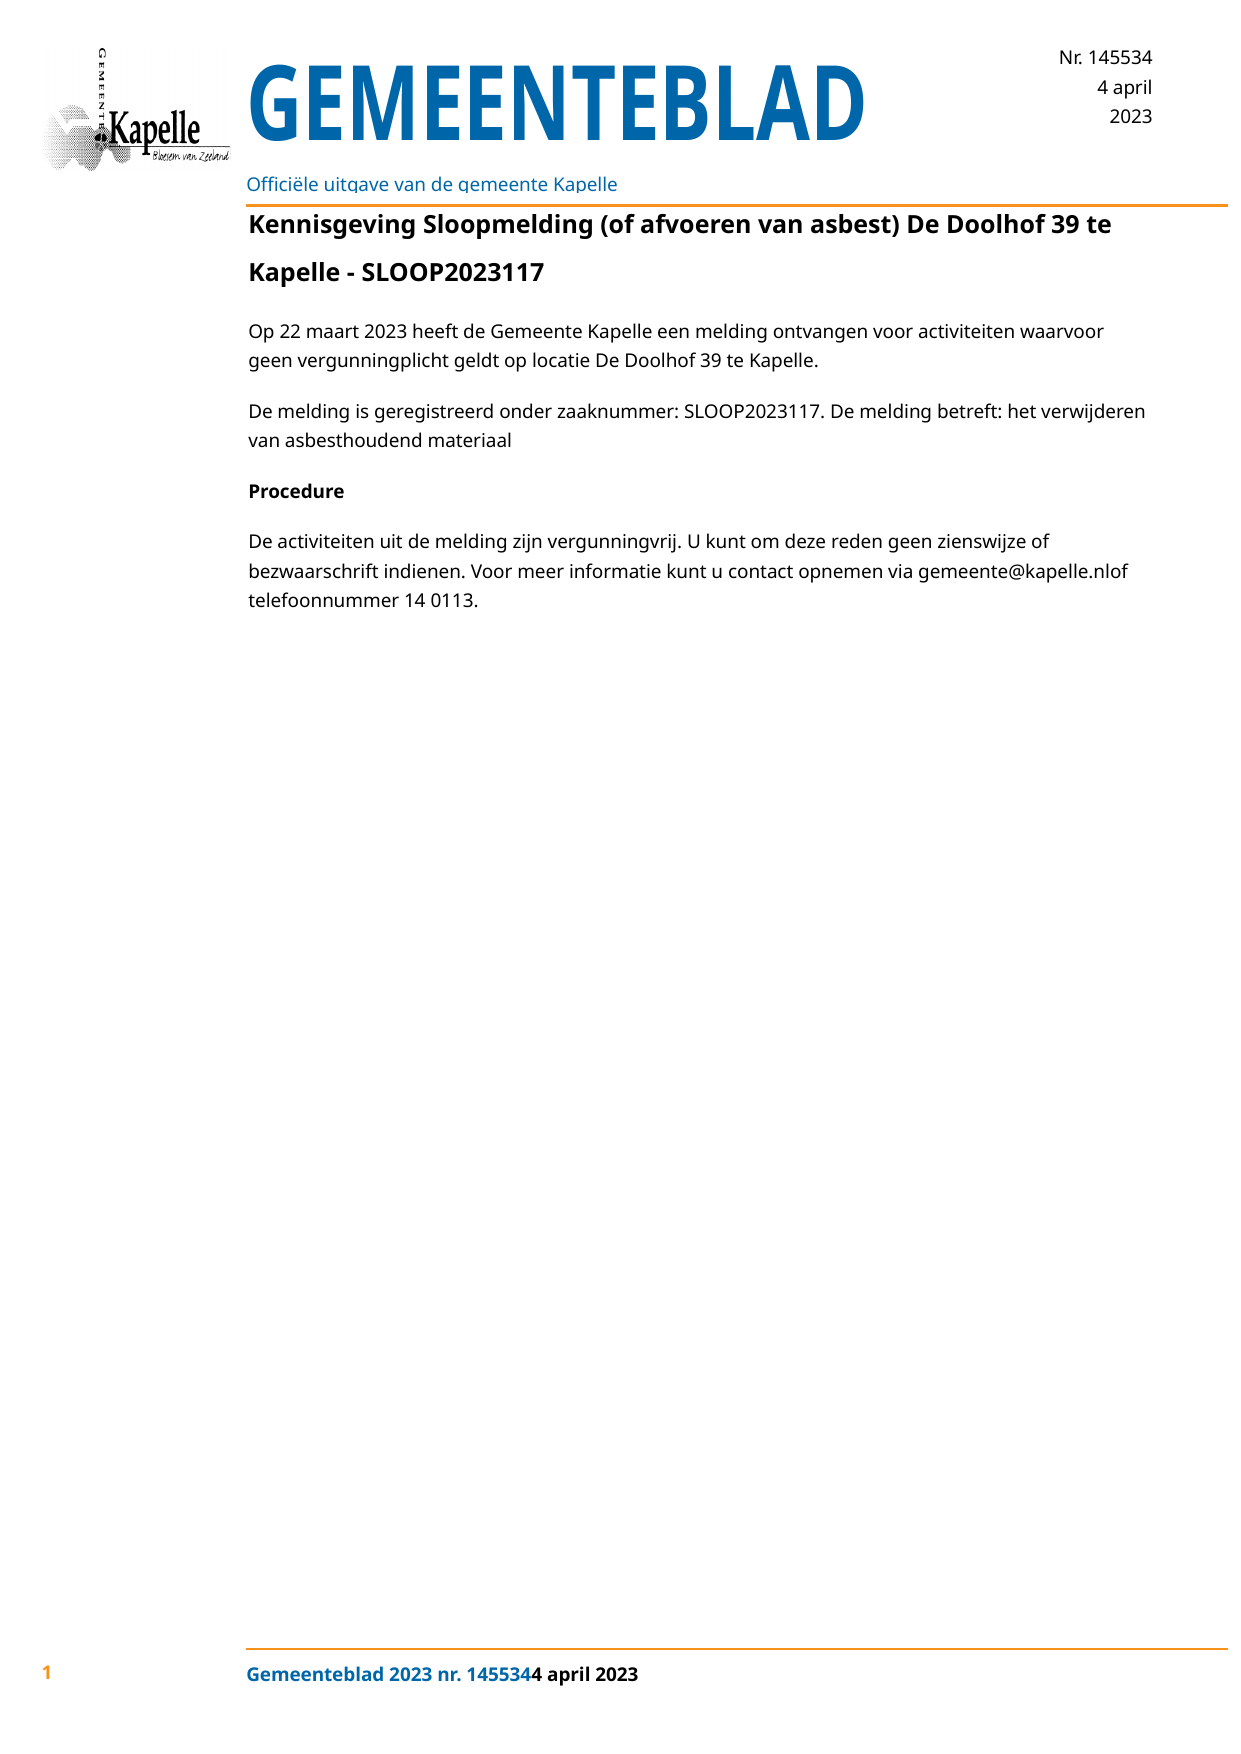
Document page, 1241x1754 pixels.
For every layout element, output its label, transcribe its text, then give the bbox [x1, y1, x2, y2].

text Op 22 maart 2023 heeft de Gemeente Kapelle een melding ontvangen voor activiteiten waarvoor geen vergunningplicht geldt op locatie De Doolhof 39 te Kapelle. [248, 318, 1152, 373]
text Kennisgeving Sloopmelding (of afvoeren van asbest) De Doolhof 39 te Kapelle - SLOOP2023117 [248, 207, 1152, 288]
text Procedure [248, 478, 1152, 504]
picture [41, 47, 231, 172]
text De melding is geregistreerd onder zaaknummer: SLOOP2023117. De melding betreft: het verwijderen van asbesthoudend materiaal [248, 398, 1152, 453]
text De activiteiten uit de melding zijn vergunningvrij. U kunt om deze reden geen zienswijze of bezwaarschrift indienen. Voor meer informatie kunt u contact opnemen via gemeente@kapelle.nlof telefoonnummer 14 0113. [248, 528, 1152, 613]
